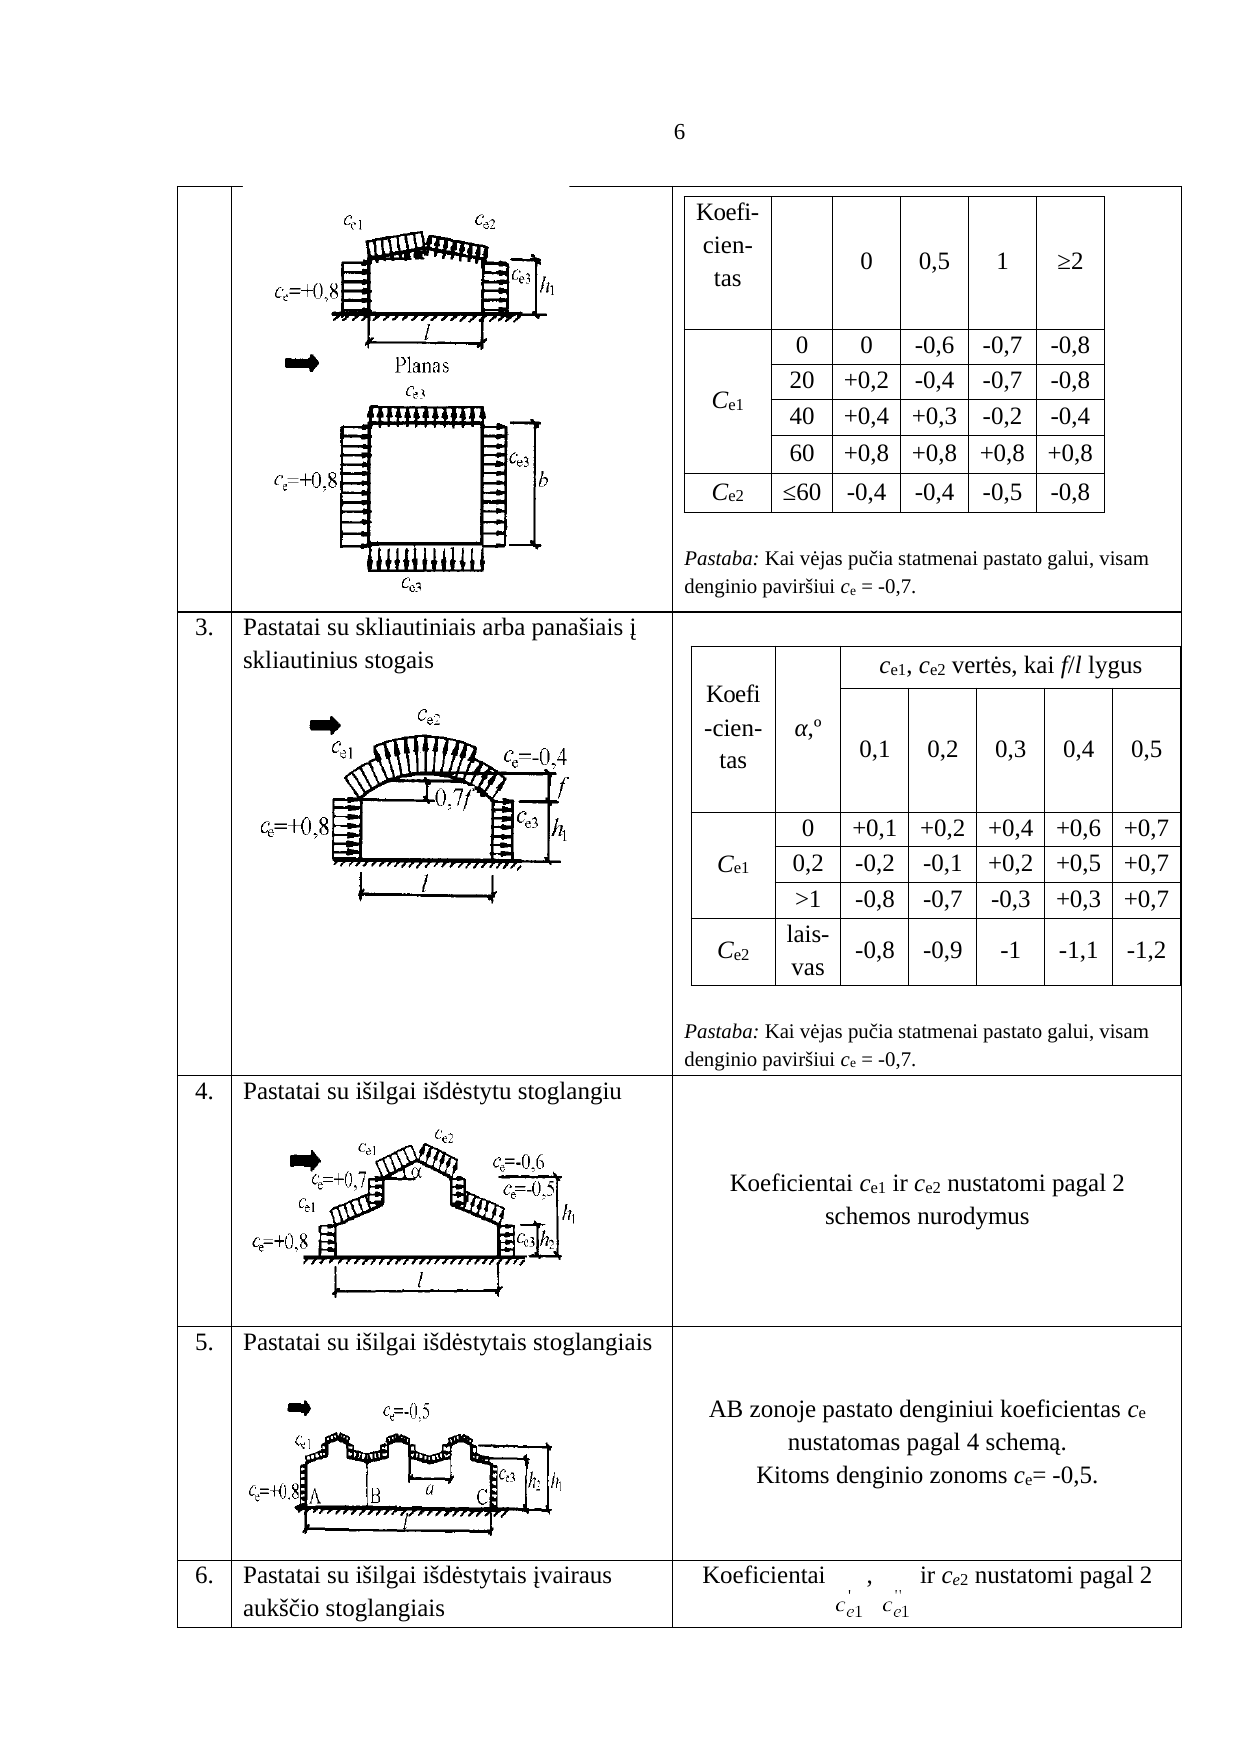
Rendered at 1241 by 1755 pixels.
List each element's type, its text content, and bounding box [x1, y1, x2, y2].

table_header α,º [776, 647, 840, 812]
table_cell >1 [776, 883, 840, 918]
table_cell ≥2 [1037, 197, 1104, 329]
table_cell +0,2 [909, 813, 976, 846]
table_cell Pastatai su skliautiniais arba panašiais į skliautinius stogais [232, 613, 672, 1075]
table_cell Ce1 [685, 330, 771, 473]
table_cell -0,4 [1037, 400, 1104, 435]
table_cell +0,2 [977, 847, 1044, 882]
table_cell 20 [772, 365, 832, 399]
table_cell -0,2 [841, 847, 908, 882]
table_cell 4. [178, 1076, 231, 1326]
table_header Koefi-cien-tas [685, 197, 771, 329]
table_header [772, 197, 832, 329]
table_cell ≤60 [772, 474, 832, 512]
table_cell -0,8 [1037, 330, 1104, 363]
table_cell -0,8 [841, 919, 908, 985]
table_cell 0,5 [1113, 689, 1180, 812]
table_cell -0,8 [1037, 474, 1104, 512]
table_cell -0,9 [909, 919, 976, 985]
table_cell +0,6 [1045, 813, 1112, 846]
table_cell 0,2 [909, 689, 976, 812]
table_cell +0,5 [1045, 847, 1112, 882]
table_cell +0,8 [969, 436, 1036, 473]
table_cell -0,2 [969, 400, 1036, 435]
table_cell -0,4 [833, 474, 900, 512]
table_cell 6. [178, 1561, 231, 1627]
table_cell 0,3 [977, 689, 1044, 812]
table_cell -0,5 [969, 474, 1036, 512]
table_cell 3. [178, 613, 231, 1075]
table_cell -0,6 [901, 330, 968, 363]
table_header ce1, ce2 vertės, kai f/l lygus [841, 647, 1180, 688]
table_cell 60 [772, 436, 832, 473]
table_cell Ce2 [692, 919, 775, 985]
table_cell 0,5 [901, 197, 968, 329]
table_cell AB zonoje pastato denginiui koeficientas ce nustatomas pagal 4 schemą. Kitoms denginio zonoms ce= -0,5. [673, 1327, 1181, 1559]
table_cell -0,4 [901, 474, 968, 512]
table_cell Koeficientai ce1 ir ce2 nustatomi pagal 2 schemos nurodymus [673, 1076, 1181, 1326]
table_cell -1,1 [1045, 919, 1112, 985]
table_header Koefi-cien-tas [692, 647, 775, 812]
table_cell +0,8 [901, 436, 968, 473]
table_cell +0,8 [833, 436, 900, 473]
table_cell Koeficientai , ir ce2 nustatomi pagal 2 [673, 1561, 1181, 1627]
table_cell 0,4 [1045, 689, 1112, 812]
table_cell +0,3 [1045, 883, 1112, 918]
table_cell 0,1 [841, 689, 908, 812]
table_cell +0,7 [1113, 813, 1180, 846]
table_cell +0,2 [833, 365, 900, 399]
table_cell -0,8 [1037, 365, 1104, 399]
table_cell -0,3 [977, 883, 1044, 918]
table_cell 40 [772, 400, 832, 435]
table_cell +0,1 [841, 813, 908, 846]
table_cell -0,8 [841, 883, 908, 918]
table_cell 0 [776, 813, 840, 846]
table_cell +0,7 [1113, 847, 1180, 882]
table_cell -1,2 [1113, 919, 1180, 985]
table_cell -0,7 [969, 330, 1036, 363]
table_cell 0,2 [776, 847, 840, 882]
table_cell -0,7 [969, 365, 1036, 399]
table_cell +0,8 [1037, 436, 1104, 473]
table_cell -0,1 [909, 847, 976, 882]
table_cell Ce1 [692, 813, 775, 918]
table_cell +0,7 [1113, 883, 1180, 918]
table_cell [178, 187, 231, 611]
table_cell [232, 187, 672, 611]
table_cell +0,4 [833, 400, 900, 435]
table_cell 0 [833, 197, 900, 329]
table_cell Pastatai su išilgai išdėstytu stoglangiu [232, 1076, 672, 1326]
table_cell 0 [833, 330, 900, 363]
table_cell lais-vas [776, 919, 840, 985]
table_cell Pastaba: Kai vėjas pučia statmenai pastato galui, visam denginio paviršiui ce = -0,7. [673, 187, 1181, 611]
table_cell 1 [969, 197, 1036, 329]
table_cell -0,4 [901, 365, 968, 399]
table_cell Pastaba: Kai vėjas pučia statmenai pastato galui, visam denginio paviršiui ce = -0,7. [673, 613, 1181, 1075]
table_cell +0,3 [901, 400, 968, 435]
table_cell Pastatai su išilgai išdėstytais įvairaus aukščio stoglangiais [232, 1561, 672, 1627]
table_cell +0,4 [977, 813, 1044, 846]
table_cell -1 [977, 919, 1044, 985]
table_cell Pastatai su išilgai išdėstytais stoglangiais [232, 1327, 672, 1559]
table_cell Ce2 [685, 474, 771, 512]
table_cell -0,7 [909, 883, 976, 918]
table_cell 0 [772, 330, 832, 363]
table_cell 5. [178, 1327, 231, 1559]
